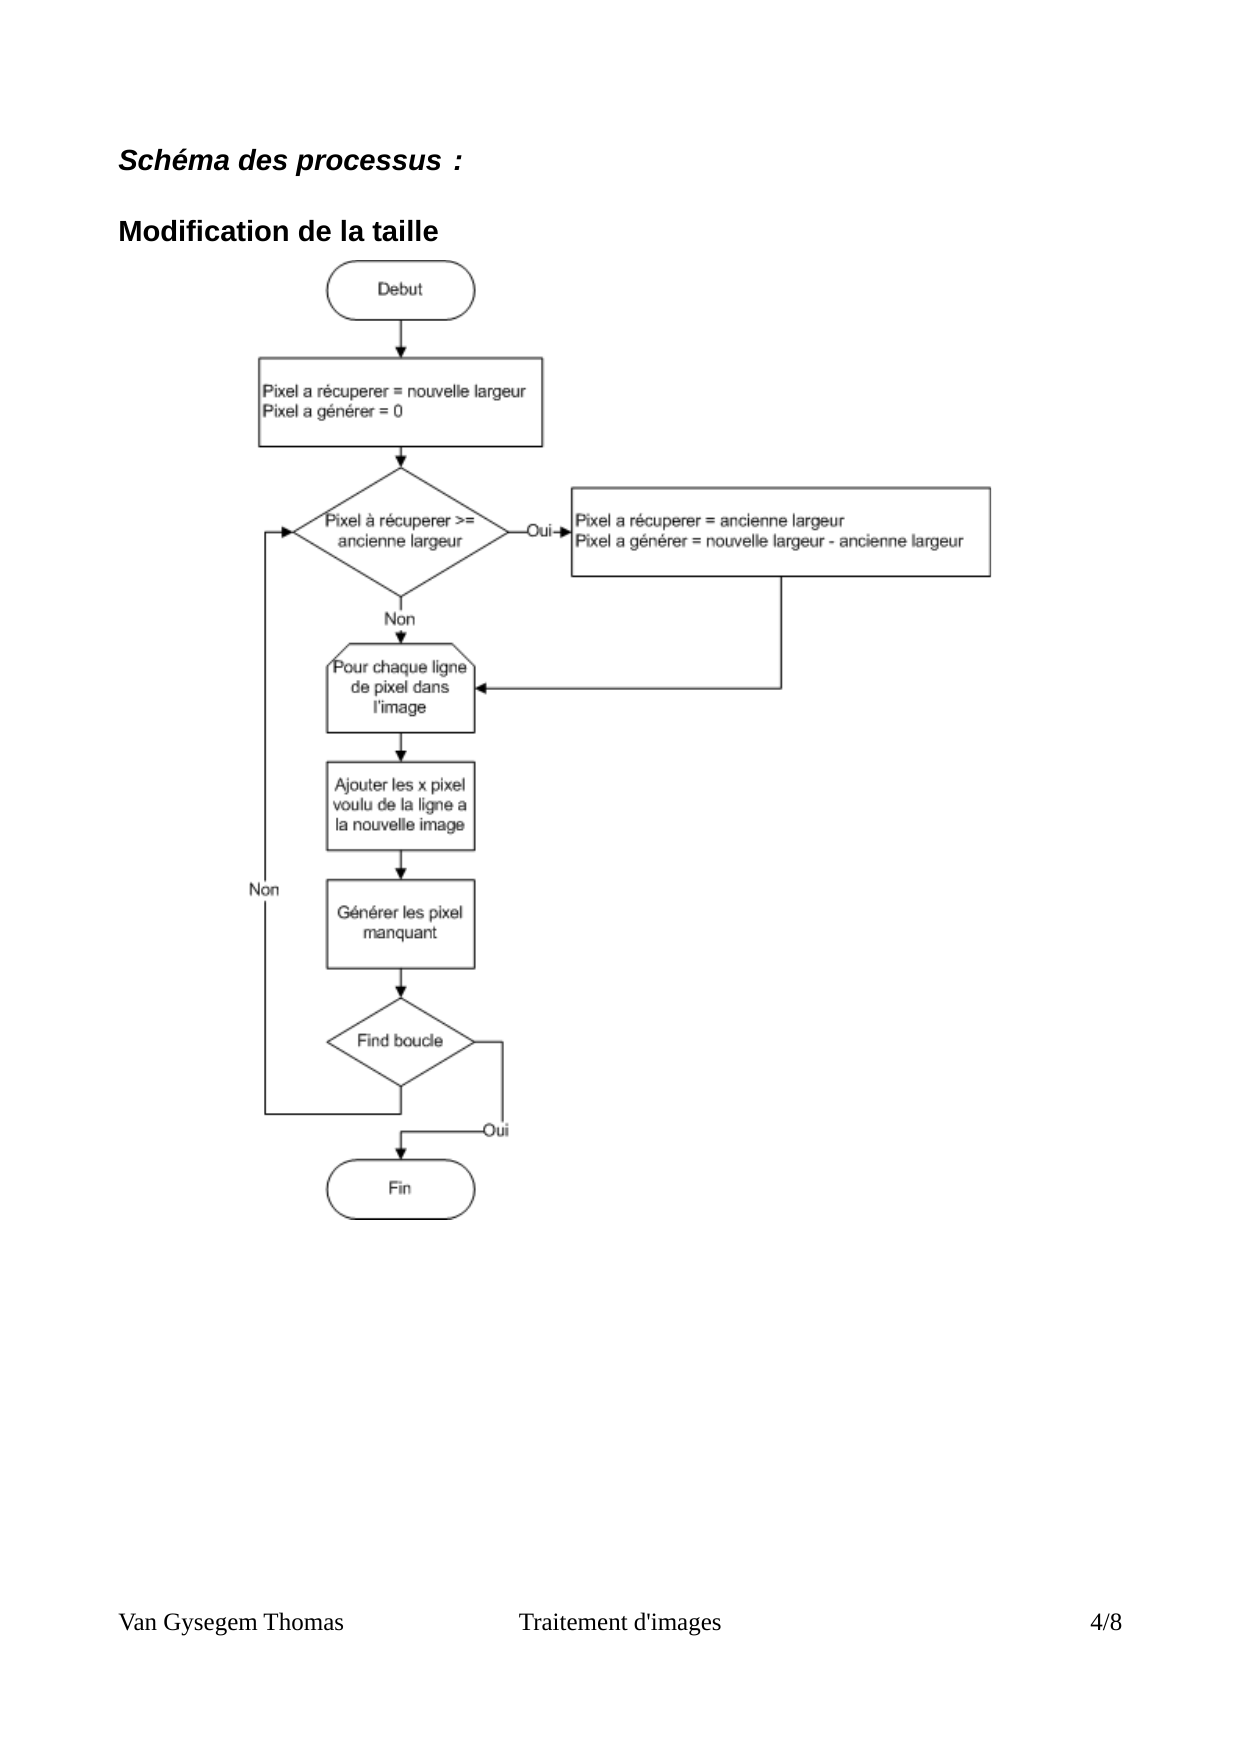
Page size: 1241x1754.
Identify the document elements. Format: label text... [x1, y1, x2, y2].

picture [249, 260, 992, 1220]
subtitle Schéma des processus : [118, 143, 1122, 177]
subtitle Modification de la taille [118, 214, 1122, 248]
